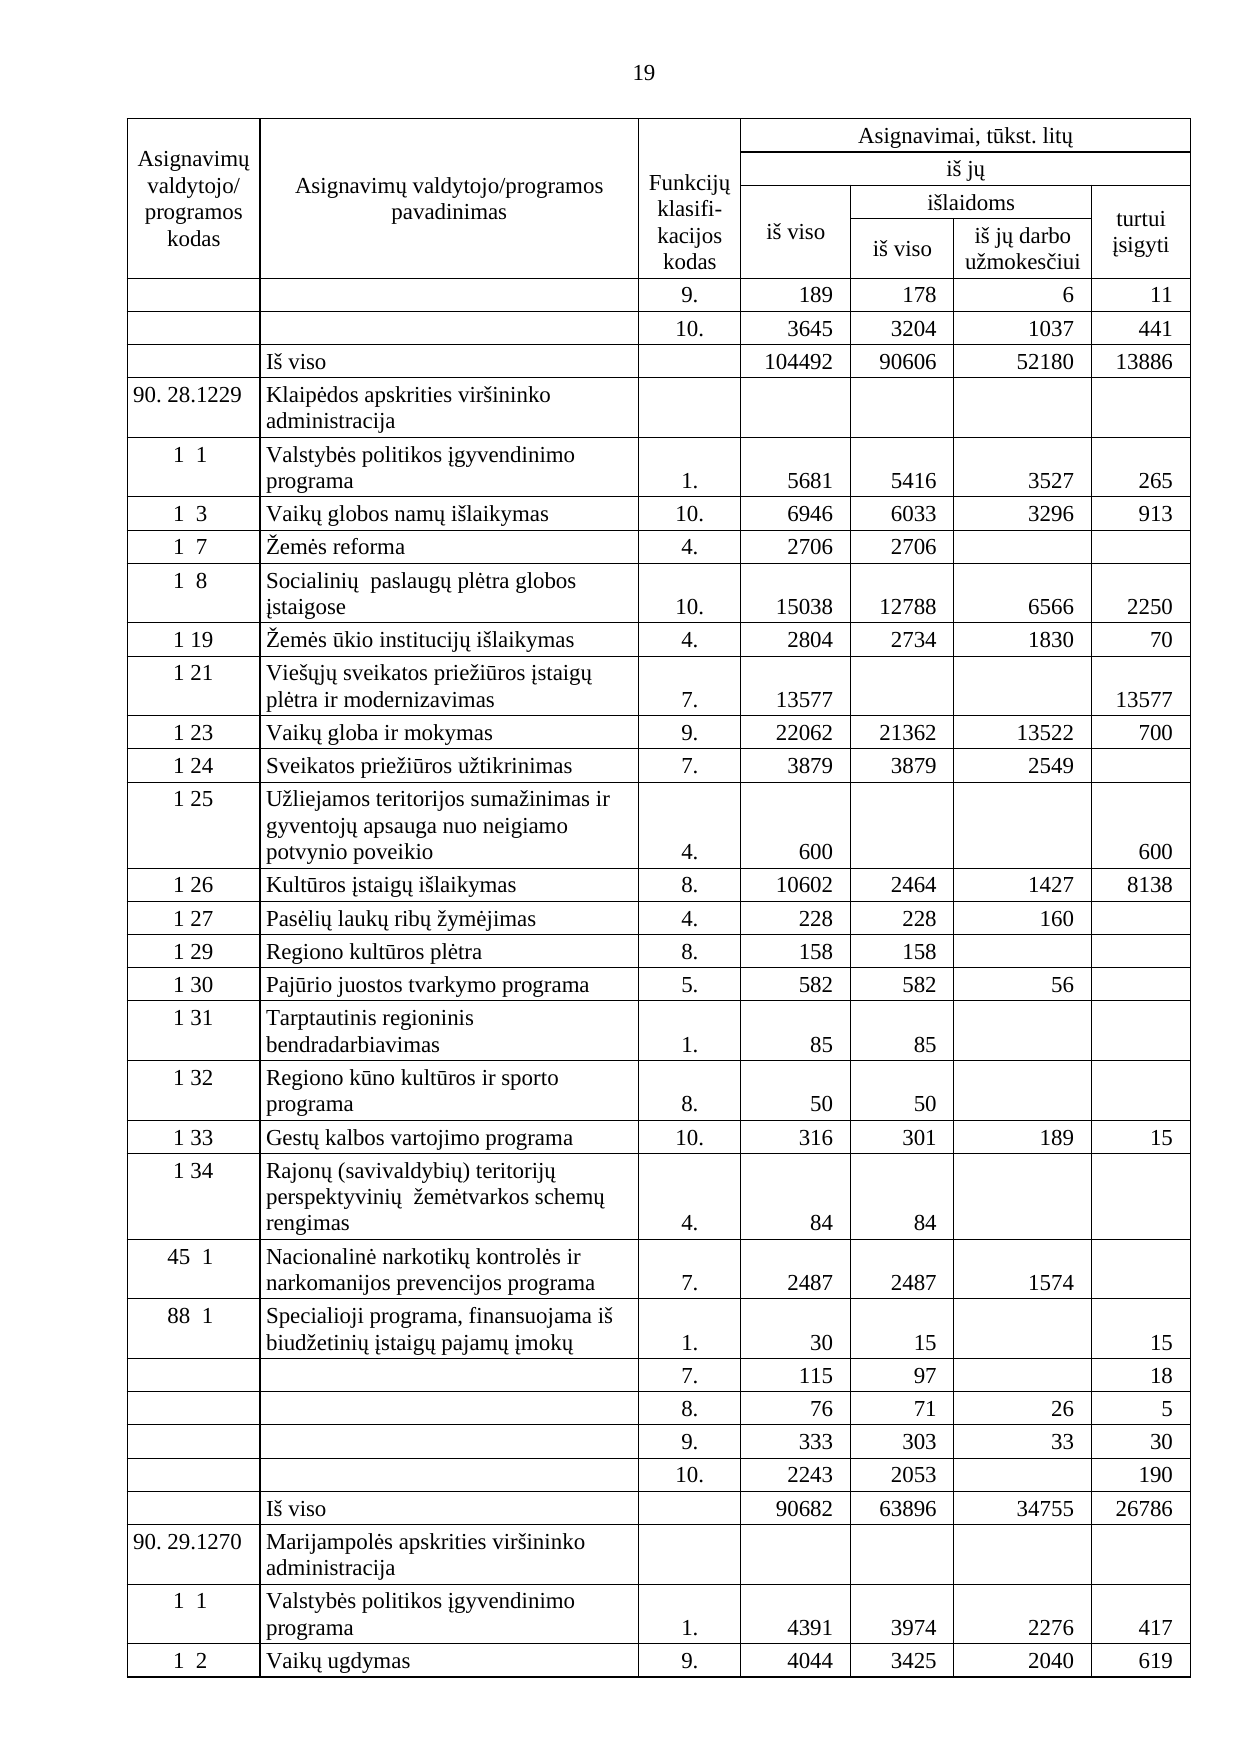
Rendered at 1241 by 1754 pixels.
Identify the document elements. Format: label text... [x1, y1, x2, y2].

table_cell [128, 345, 259, 377]
table_cell 4. [639, 1154, 740, 1239]
table_cell [1092, 1001, 1190, 1060]
table_cell 50 [741, 1061, 850, 1119]
table_cell [1092, 935, 1190, 967]
table_cell 5681 [741, 438, 850, 496]
table_cell 303 [851, 1425, 953, 1458]
table_cell Regiono kultūros plėtra [261, 935, 638, 967]
table_cell išlaidoms [851, 186, 1091, 218]
table_cell [954, 531, 1091, 563]
table_cell [1092, 1240, 1190, 1298]
table_cell 190 [1092, 1459, 1190, 1491]
table_cell 333 [741, 1425, 850, 1458]
table_cell [639, 1525, 740, 1584]
table_cell 9. [639, 279, 740, 311]
table_cell Klaipėdos apskrities viršininko administracija [261, 378, 638, 437]
table_cell 1 19 [128, 623, 259, 656]
table_cell 88 1 [128, 1299, 259, 1358]
table_cell iš viso [741, 186, 850, 277]
table_cell [1092, 749, 1190, 782]
table_cell [851, 783, 953, 867]
table_cell [954, 1061, 1091, 1119]
table_cell 178 [851, 279, 953, 311]
table_cell 12788 [851, 564, 953, 622]
table_cell 8. [639, 869, 740, 901]
table_cell Žemės ūkio institucijų išlaikymas [261, 623, 638, 656]
table_cell iš viso [851, 219, 953, 277]
table_cell 7. [639, 657, 740, 715]
table_cell 76 [741, 1392, 850, 1424]
table_cell [128, 1359, 259, 1391]
table_cell [639, 1492, 740, 1524]
table_cell 10. [639, 497, 740, 529]
table_cell 13886 [1092, 345, 1190, 377]
table_cell 1 1 [128, 438, 259, 496]
table_cell 4. [639, 902, 740, 934]
table_cell [128, 1392, 259, 1424]
table_cell Valstybės politikos įgyvendinimo programa [261, 1585, 638, 1643]
table_cell 15038 [741, 564, 850, 622]
table_cell 228 [741, 902, 850, 934]
table_cell [954, 1001, 1091, 1060]
table_cell [954, 1525, 1091, 1584]
table_cell 26 [954, 1392, 1091, 1424]
table_cell 2276 [954, 1585, 1091, 1643]
table_cell Tarptautinis regioninis bendradarbiavimas [261, 1001, 638, 1060]
table_cell [954, 657, 1091, 715]
table_cell 2549 [954, 749, 1091, 782]
table_cell [954, 1359, 1091, 1391]
table_cell 1037 [954, 312, 1091, 344]
table_cell 30 [741, 1299, 850, 1358]
table_cell [261, 1425, 638, 1458]
table_cell Iš viso [261, 345, 638, 377]
table_cell 97 [851, 1359, 953, 1391]
table_cell 316 [741, 1121, 850, 1153]
table_cell 1 1 [128, 1585, 259, 1643]
table_cell 619 [1092, 1644, 1190, 1676]
table_cell [1092, 378, 1190, 437]
table_cell 1830 [954, 623, 1091, 656]
table_cell [954, 378, 1091, 437]
table_cell 1 3 [128, 497, 259, 529]
table_cell 2487 [741, 1240, 850, 1298]
table_cell 3879 [741, 749, 850, 782]
table_cell [261, 312, 638, 344]
table_cell 3879 [851, 749, 953, 782]
table_cell Pasėlių laukų ribų žymėjimas [261, 902, 638, 934]
table_cell [1092, 1061, 1190, 1119]
table_cell 5 [1092, 1392, 1190, 1424]
table_cell Pajūrio juostos tvarkymo programa [261, 968, 638, 1000]
table_cell 1. [639, 1001, 740, 1060]
table_cell 1574 [954, 1240, 1091, 1298]
table_cell 8. [639, 1061, 740, 1119]
table_header Asignavimai, tūkst. litų [741, 119, 1190, 151]
table_cell 2053 [851, 1459, 953, 1491]
table_cell 4044 [741, 1644, 850, 1676]
table_cell 4. [639, 623, 740, 656]
table_cell 104492 [741, 345, 850, 377]
table_cell Gestų kalbos vartojimo programa [261, 1121, 638, 1153]
table_cell Socialinių paslaugų plėtra globos įstaigose [261, 564, 638, 622]
table_cell 265 [1092, 438, 1190, 496]
table_cell Iš viso [261, 1492, 638, 1524]
table_cell [128, 312, 259, 344]
table_cell 9. [639, 1425, 740, 1458]
table_cell 85 [741, 1001, 850, 1060]
table_cell [954, 1154, 1091, 1239]
table_cell 5416 [851, 438, 953, 496]
table_cell 90682 [741, 1492, 850, 1524]
table_cell 10. [639, 1121, 740, 1153]
table_cell 8. [639, 1392, 740, 1424]
table_cell 7. [639, 749, 740, 782]
table_cell 700 [1092, 716, 1190, 748]
table_cell 8. [639, 935, 740, 967]
table_cell 189 [954, 1121, 1091, 1153]
table_cell 10. [639, 564, 740, 622]
table_cell 1 30 [128, 968, 259, 1000]
table_cell 2804 [741, 623, 850, 656]
table_cell 13577 [741, 657, 850, 715]
table_cell 2487 [851, 1240, 953, 1298]
table_cell 3425 [851, 1644, 953, 1676]
table_cell [261, 279, 638, 311]
table_cell 301 [851, 1121, 953, 1153]
table_cell Sveikatos priežiūros užtikrinimas [261, 749, 638, 782]
table_cell 50 [851, 1061, 953, 1119]
table_cell 1 24 [128, 749, 259, 782]
table_cell Viešųjų sveikatos priežiūros įstaigų plėtra ir modernizavimas [261, 657, 638, 715]
table_cell 4. [639, 531, 740, 563]
table_cell 1. [639, 1299, 740, 1358]
table_cell [851, 378, 953, 437]
table_cell Marijampolės apskrities viršininko administracija [261, 1525, 638, 1584]
table_header Asignavimų valdytojo/ programos kodas [128, 119, 259, 277]
table_cell 2706 [851, 531, 953, 563]
table_cell [851, 1525, 953, 1584]
table_cell 1427 [954, 869, 1091, 901]
table_cell 84 [851, 1154, 953, 1239]
table_cell 15 [851, 1299, 953, 1358]
table_cell 8138 [1092, 869, 1190, 901]
table_cell 158 [741, 935, 850, 967]
table_cell 1 23 [128, 716, 259, 748]
table_cell [954, 1299, 1091, 1358]
table_cell 2706 [741, 531, 850, 563]
table_cell 84 [741, 1154, 850, 1239]
table_cell 2464 [851, 869, 953, 901]
table_cell 85 [851, 1001, 953, 1060]
table_cell Vaikų globos namų išlaikymas [261, 497, 638, 529]
table_cell 600 [741, 783, 850, 867]
table_cell iš jų [741, 153, 1190, 184]
table_cell 2734 [851, 623, 953, 656]
table_cell [954, 935, 1091, 967]
table_cell turtui įsigyti [1092, 186, 1190, 277]
table_cell [128, 279, 259, 311]
table_cell Žemės reforma [261, 531, 638, 563]
table_cell 7. [639, 1240, 740, 1298]
table_cell [1092, 902, 1190, 934]
table_cell 1. [639, 438, 740, 496]
table_cell 52180 [954, 345, 1091, 377]
table_cell 6566 [954, 564, 1091, 622]
table_cell [954, 783, 1091, 867]
table_cell 70 [1092, 623, 1190, 656]
table_cell 3974 [851, 1585, 953, 1643]
table_cell 2250 [1092, 564, 1190, 622]
table_cell 1 34 [128, 1154, 259, 1239]
table_cell Vaikų globa ir mokymas [261, 716, 638, 748]
table_cell 15 [1092, 1121, 1190, 1153]
table_cell Rajonų (savivaldybių) teritorijų perspektyvinių žemėtvarkos schemų rengimas [261, 1154, 638, 1239]
table_cell 10602 [741, 869, 850, 901]
table_cell 1 29 [128, 935, 259, 967]
table_header Funkcijų klasifi­kacijos kodas [639, 119, 740, 277]
table_cell 158 [851, 935, 953, 967]
table_cell [954, 1459, 1091, 1491]
table_cell 228 [851, 902, 953, 934]
table_cell 9. [639, 1644, 740, 1676]
table_cell 90. 28.1229 [128, 378, 259, 437]
table_cell [639, 345, 740, 377]
table_cell 160 [954, 902, 1091, 934]
table_cell 7. [639, 1359, 740, 1391]
table_cell [1092, 1154, 1190, 1239]
table_cell 2040 [954, 1644, 1091, 1676]
table_cell 1 32 [128, 1061, 259, 1119]
table_cell Užliejamos teritorijos sumažinimas ir gyventojų apsauga nuo neigiamo potvynio poveikio [261, 783, 638, 867]
table_cell 45 1 [128, 1240, 259, 1298]
table_cell [1092, 531, 1190, 563]
table_cell 15 [1092, 1299, 1190, 1358]
table_cell 3204 [851, 312, 953, 344]
table_cell [851, 657, 953, 715]
table_cell 189 [741, 279, 850, 311]
table_header Asignavimų valdytojo/programos pavadinimas [261, 119, 638, 277]
table_cell 6 [954, 279, 1091, 311]
table_cell Regiono kūno kultūros ir sporto programa [261, 1061, 638, 1119]
table_cell 6033 [851, 497, 953, 529]
table_cell 13577 [1092, 657, 1190, 715]
table_cell 1 7 [128, 531, 259, 563]
table_cell 71 [851, 1392, 953, 1424]
table_cell [741, 378, 850, 437]
table_cell 3296 [954, 497, 1091, 529]
table_cell 1 26 [128, 869, 259, 901]
table_cell 10. [639, 312, 740, 344]
table_cell [128, 1492, 259, 1524]
table_cell 10. [639, 1459, 740, 1491]
table_cell 1 21 [128, 657, 259, 715]
table_cell 4391 [741, 1585, 850, 1643]
table_cell 9. [639, 716, 740, 748]
table_cell 5. [639, 968, 740, 1000]
table_cell 1 8 [128, 564, 259, 622]
table_cell [639, 378, 740, 437]
table_cell [261, 1392, 638, 1424]
table_cell [1092, 968, 1190, 1000]
table_cell Nacionalinė narkotikų kontrolės ir narkomanijos prevencijos programa [261, 1240, 638, 1298]
table_cell iš jų darbo užmokesčiui [954, 219, 1091, 277]
table_cell 18 [1092, 1359, 1190, 1391]
table_cell 582 [851, 968, 953, 1000]
table_cell 2243 [741, 1459, 850, 1491]
table_cell 34755 [954, 1492, 1091, 1524]
table_cell 441 [1092, 312, 1190, 344]
table_cell [741, 1525, 850, 1584]
table_cell 90606 [851, 345, 953, 377]
table_cell 33 [954, 1425, 1091, 1458]
table_cell 13522 [954, 716, 1091, 748]
table_cell [261, 1459, 638, 1491]
table_cell [128, 1425, 259, 1458]
table_cell 30 [1092, 1425, 1190, 1458]
table_cell [128, 1459, 259, 1491]
table_cell 4. [639, 783, 740, 867]
table_cell 1 25 [128, 783, 259, 867]
table_cell 26786 [1092, 1492, 1190, 1524]
table_cell 1 31 [128, 1001, 259, 1060]
table_cell 1. [639, 1585, 740, 1643]
table_cell Valstybės politikos įgyvendinimo programa [261, 438, 638, 496]
table_cell 3645 [741, 312, 850, 344]
table_cell [1092, 1525, 1190, 1584]
table_cell 1 2 [128, 1644, 259, 1676]
table_cell [261, 1359, 638, 1391]
table_cell 600 [1092, 783, 1190, 867]
table_cell 913 [1092, 497, 1190, 529]
table_cell 22062 [741, 716, 850, 748]
table_cell 63896 [851, 1492, 953, 1524]
table_cell 56 [954, 968, 1091, 1000]
table_cell Specialioji programa, finansuojama iš biudžetinių įstaigų pajamų įmokų [261, 1299, 638, 1358]
table_cell 1 33 [128, 1121, 259, 1153]
table_cell 3527 [954, 438, 1091, 496]
table_cell 582 [741, 968, 850, 1000]
table_cell 11 [1092, 279, 1190, 311]
table_cell 6946 [741, 497, 850, 529]
table_cell 1 27 [128, 902, 259, 934]
table_cell Vaikų ugdymas [261, 1644, 638, 1676]
table_cell 115 [741, 1359, 850, 1391]
table_cell 417 [1092, 1585, 1190, 1643]
table_cell Kultūros įstaigų išlaikymas [261, 869, 638, 901]
table_cell 90. 29.1270 [128, 1525, 259, 1584]
table_cell 21362 [851, 716, 953, 748]
